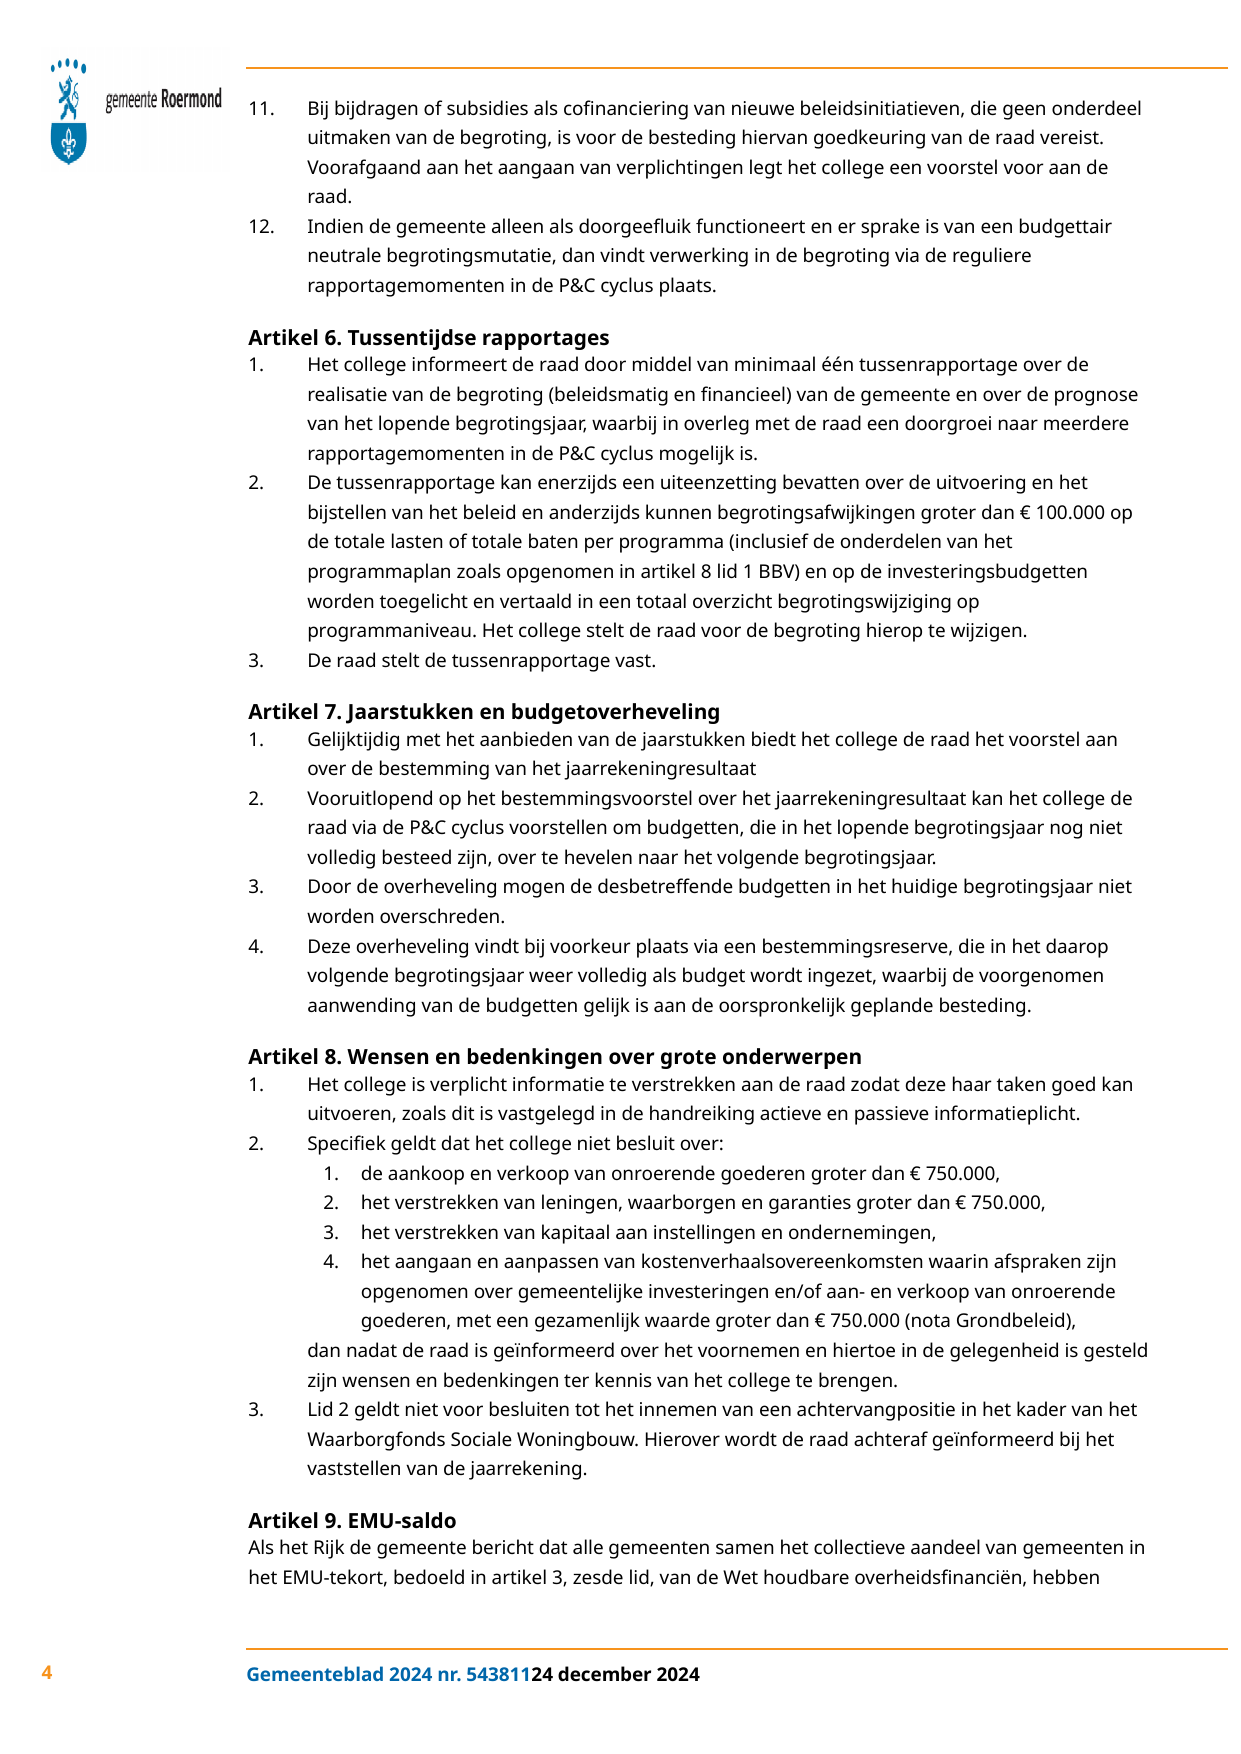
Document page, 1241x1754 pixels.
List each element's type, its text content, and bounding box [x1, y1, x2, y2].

list De raad stelt de tussenrapportage vast. [248, 647, 1152, 673]
list Deze overheveling vindt bij voorkeur plaats via een bestemmingsreserve, die in het daarop volgende begrotingsjaar weer volledig als budget wordt ingezet, waarbij de voorgenomen aanwending van de budgetten gelijk is aan de oorspronkelijk geplande besteding. [248, 933, 1152, 1018]
list de aankoop en verkoop van onroerende goederen groter dan € 750.000, [323, 1160, 1152, 1185]
text Artikel 6. Tussentijdse rapportages [248, 323, 1152, 351]
text Artikel 9. EMU-saldo [248, 1506, 1152, 1534]
list Het college informeert de raad door middel van minimaal één tussenrapportage over de realisatie van de begroting (beleidsmatig en financieel) van de gemeente en over de prognose van het lopende begrotingsjaar, waarbij in overleg met de raad een doorgroei naar meerdere rapportagemomenten in de P&C cyclus mogelijk is. [248, 351, 1152, 466]
list het verstrekken van kapitaal aan instellingen en ondernemingen, [323, 1219, 1152, 1244]
list Door de overheveling mogen de desbetreffende budgetten in het huidige begrotingsjaar niet worden overschreden. [248, 874, 1152, 929]
list Indien de gemeente alleen als doorgeefluik functioneert en er sprake is van een budgettair neutrale begrotingsmutatie, dan vindt verwerking in de begroting via de reguliere rapportagemomenten in de P&C cyclus plaats. [248, 213, 1152, 298]
text Artikel 8. Wensen en bedenkingen over grote onderwerpen [248, 1042, 1152, 1071]
list De tussenrapportage kan enerzijds een uiteenzetting bevatten over de uitvoering en het bijstellen van het beleid en anderzijds kunnen begrotingsafwijkingen groter dan € 100.000 op de totale lasten of totale baten per programma (inclusief de onderdelen van het programmaplan zoals opgenomen in artikel 8 lid 1 BBV) en op de investeringsbudgetten worden toegelicht en vertaald in een totaal overzicht begrotingswijziging op programmaniveau. Het college stelt de raad voor de begroting hierop te wijzigen. [248, 469, 1152, 643]
list dan nadat de raad is geïnformeerd over het voornemen en hiertoe in de gelegenheid is gesteld zijn wensen en bedenkingen ter kennis van het college te brengen. [248, 1337, 1152, 1392]
list Het college is verplicht informatie te verstrekken aan de raad zodat deze haar taken goed kan uitvoeren, zoals dit is vastgelegd in de handreiking actieve en passieve informatieplicht. [248, 1071, 1152, 1126]
list het verstrekken van leningen, waarborgen en garanties groter dan € 750.000, [323, 1189, 1152, 1215]
list Specifiek geldt dat het college niet besluit over: [248, 1130, 1152, 1156]
list het aangaan en aanpassen van kostenverhaalsovereenkomsten waarin afspraken zijn opgenomen over gemeentelijke investeringen en/of aan- en verkoop van onroerende goederen, met een gezamenlijk waarde groter dan € 750.000 (nota Grondbeleid), [323, 1248, 1152, 1333]
text Als het Rijk de gemeente bericht dat alle gemeenten samen het collectieve aandeel van gemeenten in het EMU-tekort, bedoeld in artikel 3, zesde lid, van de Wet houdbare overheidsfinanciën, hebben [248, 1534, 1152, 1590]
list Lid 2 geldt niet voor besluiten tot het innemen van een achtervangpositie in het kader van het Waarborgfonds Sociale Woningbouw. Hierover wordt de raad achteraf geïnformeerd bij het vaststellen van de jaarrekening. [248, 1396, 1152, 1481]
picture [41, 47, 231, 172]
list Gelijktijdig met het aanbieden van de jaarstukken biedt het college de raad het voorstel aan over de bestemming van het jaarrekeningresultaat [248, 726, 1152, 781]
list Bij bijdragen of subsidies als cofinanciering van nieuwe beleidsinitiatieven, die geen onderdeel uitmaken van de begroting, is voor de besteding hiervan goedkeuring van de raad vereist. Voorafgaand aan het aangaan van verplichtingen legt het college een voorstel voor aan de raad. [248, 95, 1152, 209]
text Artikel 7. Jaarstukken en budgetoverheveling [248, 697, 1152, 726]
list Vooruitlopend op het bestemmingsvoorstel over het jaarrekeningresultaat kan het college de raad via de P&C cyclus voorstellen om budgetten, die in het lopende begrotingsjaar nog niet volledig besteed zijn, over te hevelen naar het volgende begrotingsjaar. [248, 785, 1152, 870]
